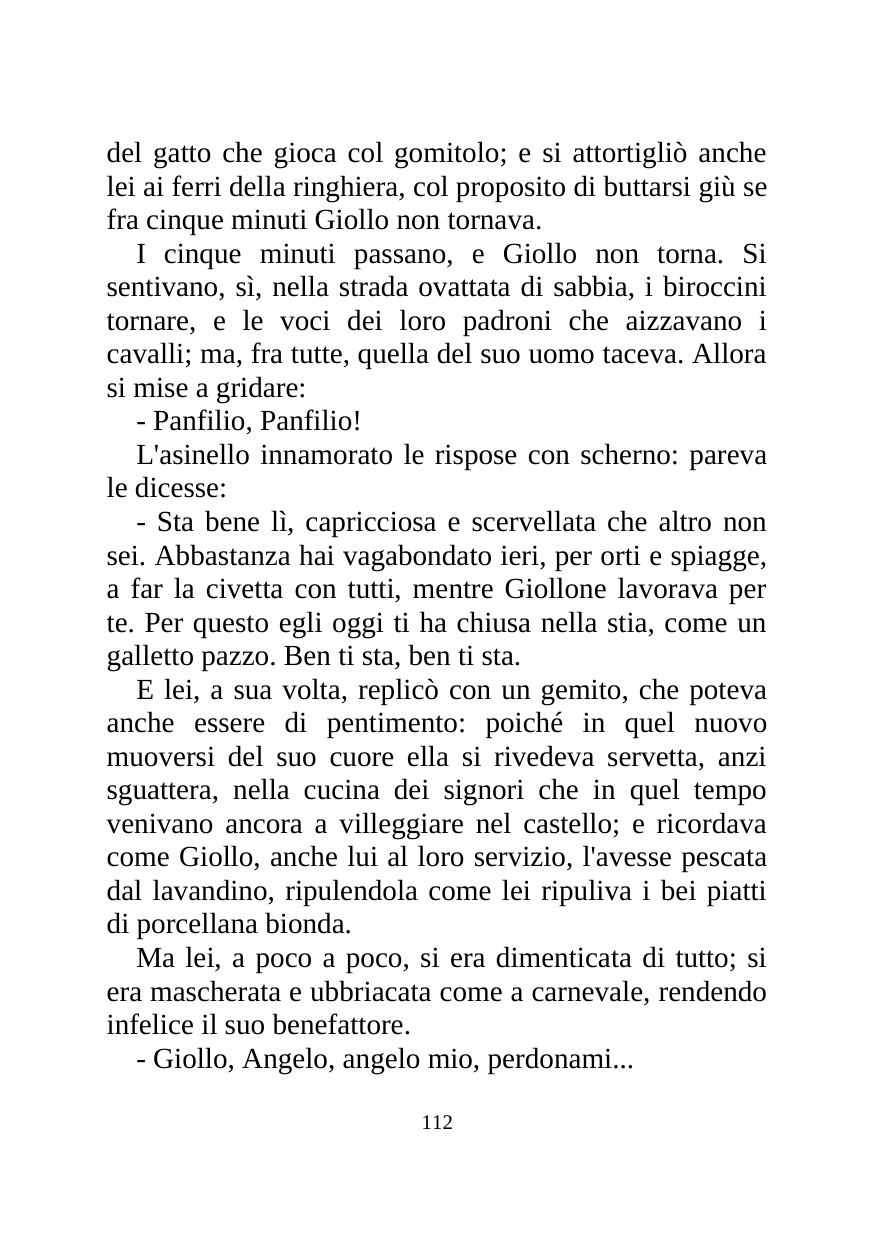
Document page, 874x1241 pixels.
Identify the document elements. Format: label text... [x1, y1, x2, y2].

text - Panfilio, Panfilio! [106, 403, 768, 437]
text del gatto che gioca col gomitolo; e si attortigliò anche lei ai ferri della ringhiera, col proposito di buttarsi giù se fra cinque minuti Giollo non tornava. [106, 135, 768, 236]
text L'asinello innamorato le rispose con scherno: pareva le dicesse: [106, 437, 768, 504]
text - Giollo, Angelo, angelo mio, perdonami... [106, 1041, 768, 1074]
text E lei, a sua volta, replicò con un gemito, che poteva anche essere di pentimento: poiché in quel nuovo muoversi del suo cuore ella si rivedeva servetta, anzi sguattera, nella cucina dei signori che in quel tempo venivano ancora a villeggiare nel castello; e ricordava come Giollo, anche lui al loro servizio, l'avesse pescata dal lavandino, ripulendola come lei ripuliva i bei piatti di porcellana bionda. [106, 672, 768, 940]
text Ma lei, a poco a poco, si era dimenticata di tutto; si era mascherata e ubbriacata come a carnevale, rendendo infelice il suo benefattore. [106, 940, 768, 1041]
text I cinque minuti passano, e Giollo non torna. Si sentivano, sì, nella strada ovattata di sabbia, i biroccini tornare, e le voci dei loro padroni che aizzavano i cavalli; ma, fra tutte, quella del suo uomo taceva. Allora si mise a gridare: [106, 236, 768, 403]
text - Sta bene lì, capricciosa e scervellata che altro non sei. Abbastanza hai vagabondato ieri, per orti e spiagge, a far la civetta con tutti, mentre Giollone lavorava per te. Per questo egli oggi ti ha chiusa nella stia, come un galletto pazzo. Ben ti sta, ben ti sta. [106, 504, 768, 672]
